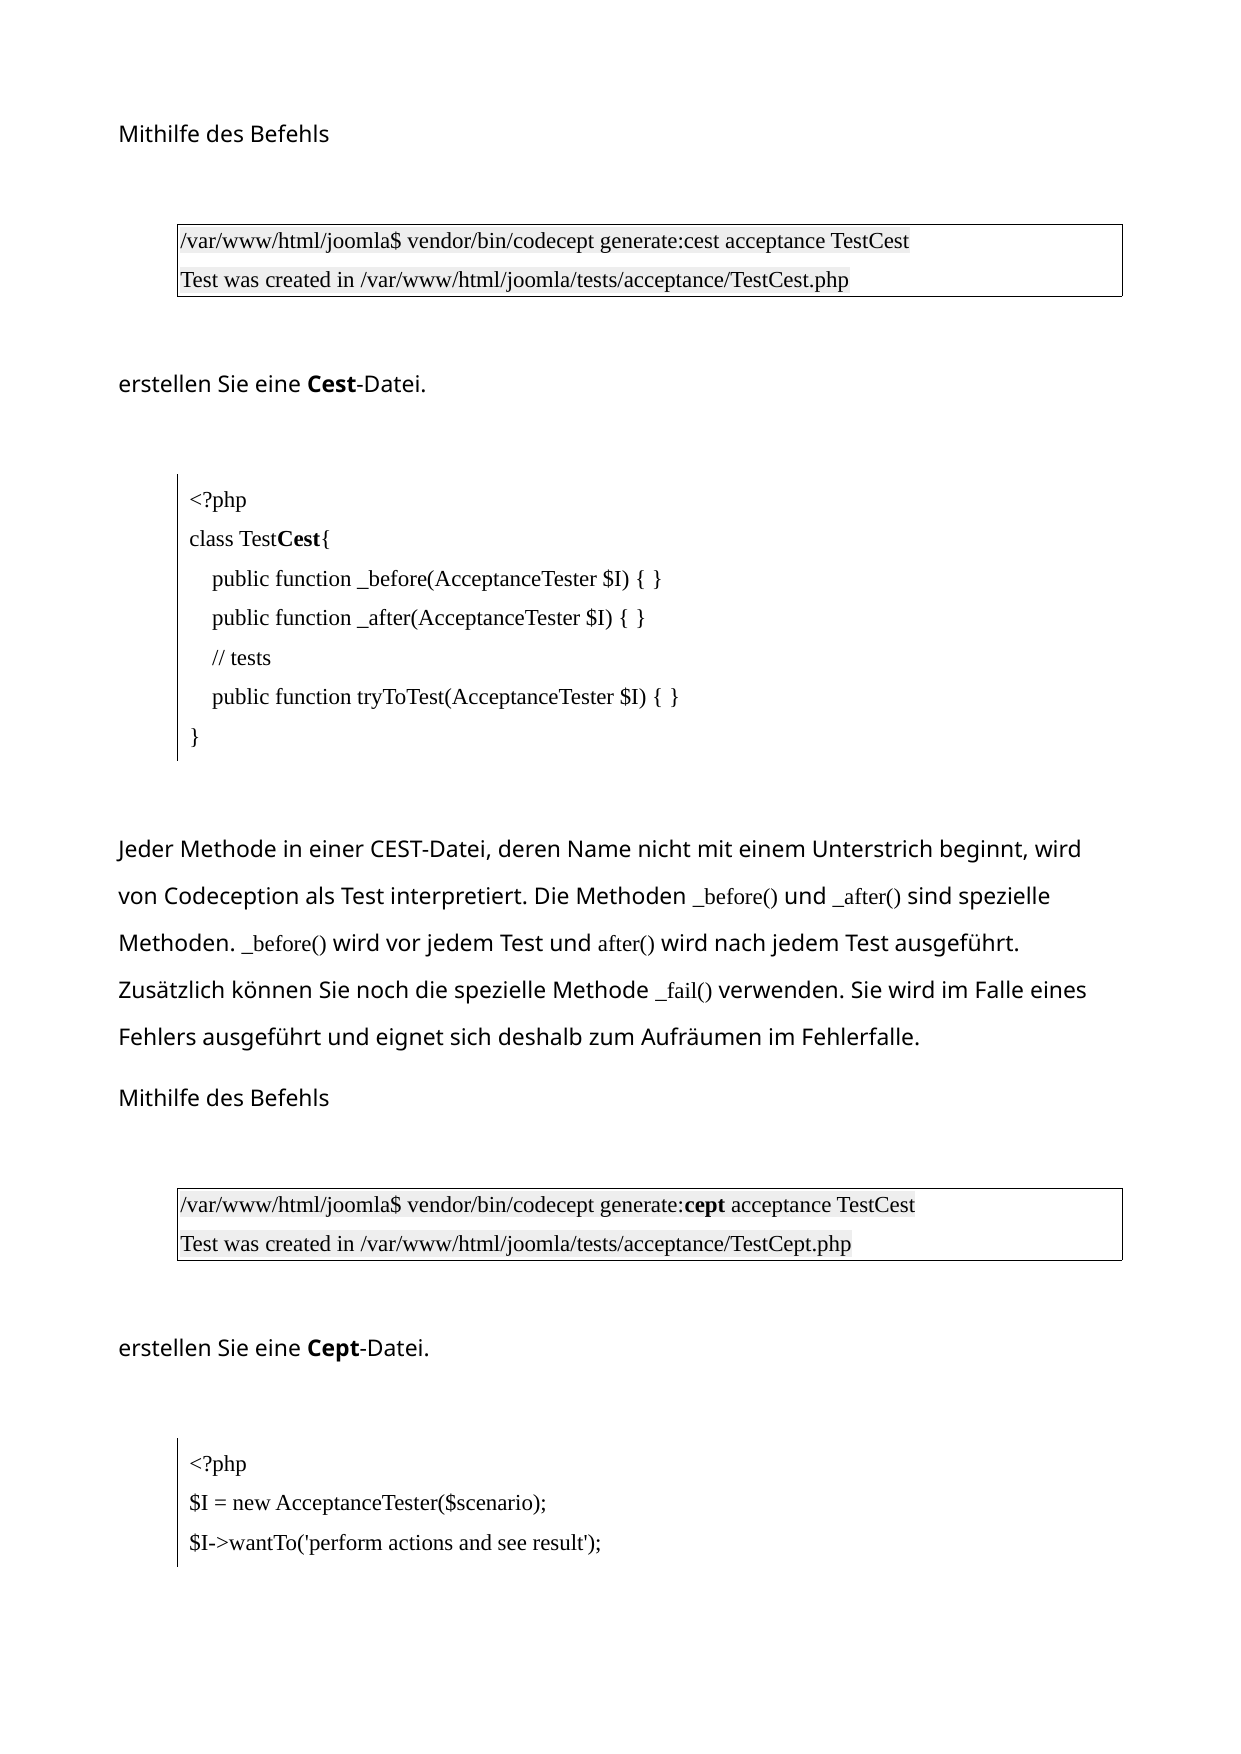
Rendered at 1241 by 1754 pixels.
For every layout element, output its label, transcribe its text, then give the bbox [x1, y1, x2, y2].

text /var/www/html/joomla$ vendor/bin/codecept generate:cest acceptance TestCest Test was created in /var/www/html/joomla/tests/acceptance/TestCest.php [178, 225, 1122, 296]
text erstellen Sie eine Cest-Datei. [118, 368, 1122, 399]
text <?php class TestCest{ public function _before(AcceptanceTester $I) { } public function _after(AcceptanceTester $I) { } // tests public function tryToTest(AcceptanceTester $I) { } } [178, 474, 1122, 761]
text /var/www/html/joomla$ vendor/bin/codecept generate:cept acceptance TestCest Test was created in /var/www/html/joomla/tests/acceptance/TestCept.php [178, 1189, 1122, 1260]
text erstellen Sie eine Cept-Datei. [118, 1332, 1122, 1363]
text Mithilfe des Befehls [118, 1082, 1122, 1113]
text Jeder Methode in einer CEST-Datei, deren Name nicht mit einem Unterstrich beginnt, wird von Codeception als Test interpretiert. Die Methoden _before() und _after() sind spezielle Methoden. _before() wird vor jedem Test und after() wird nach jedem Test ausgeführt. Zusätzlich können Sie noch die spezielle Methode _fail() verwenden. Sie wird im Falle eines Fehlers ausgeführt und eignet sich deshalb zum Aufräumen im Fehlerfalle. [118, 833, 1122, 1052]
text Mithilfe des Befehls [118, 118, 1122, 149]
text <?php $I = new AcceptanceTester($scenario); $I->wantTo('perform actions and see result'); [178, 1438, 1122, 1567]
